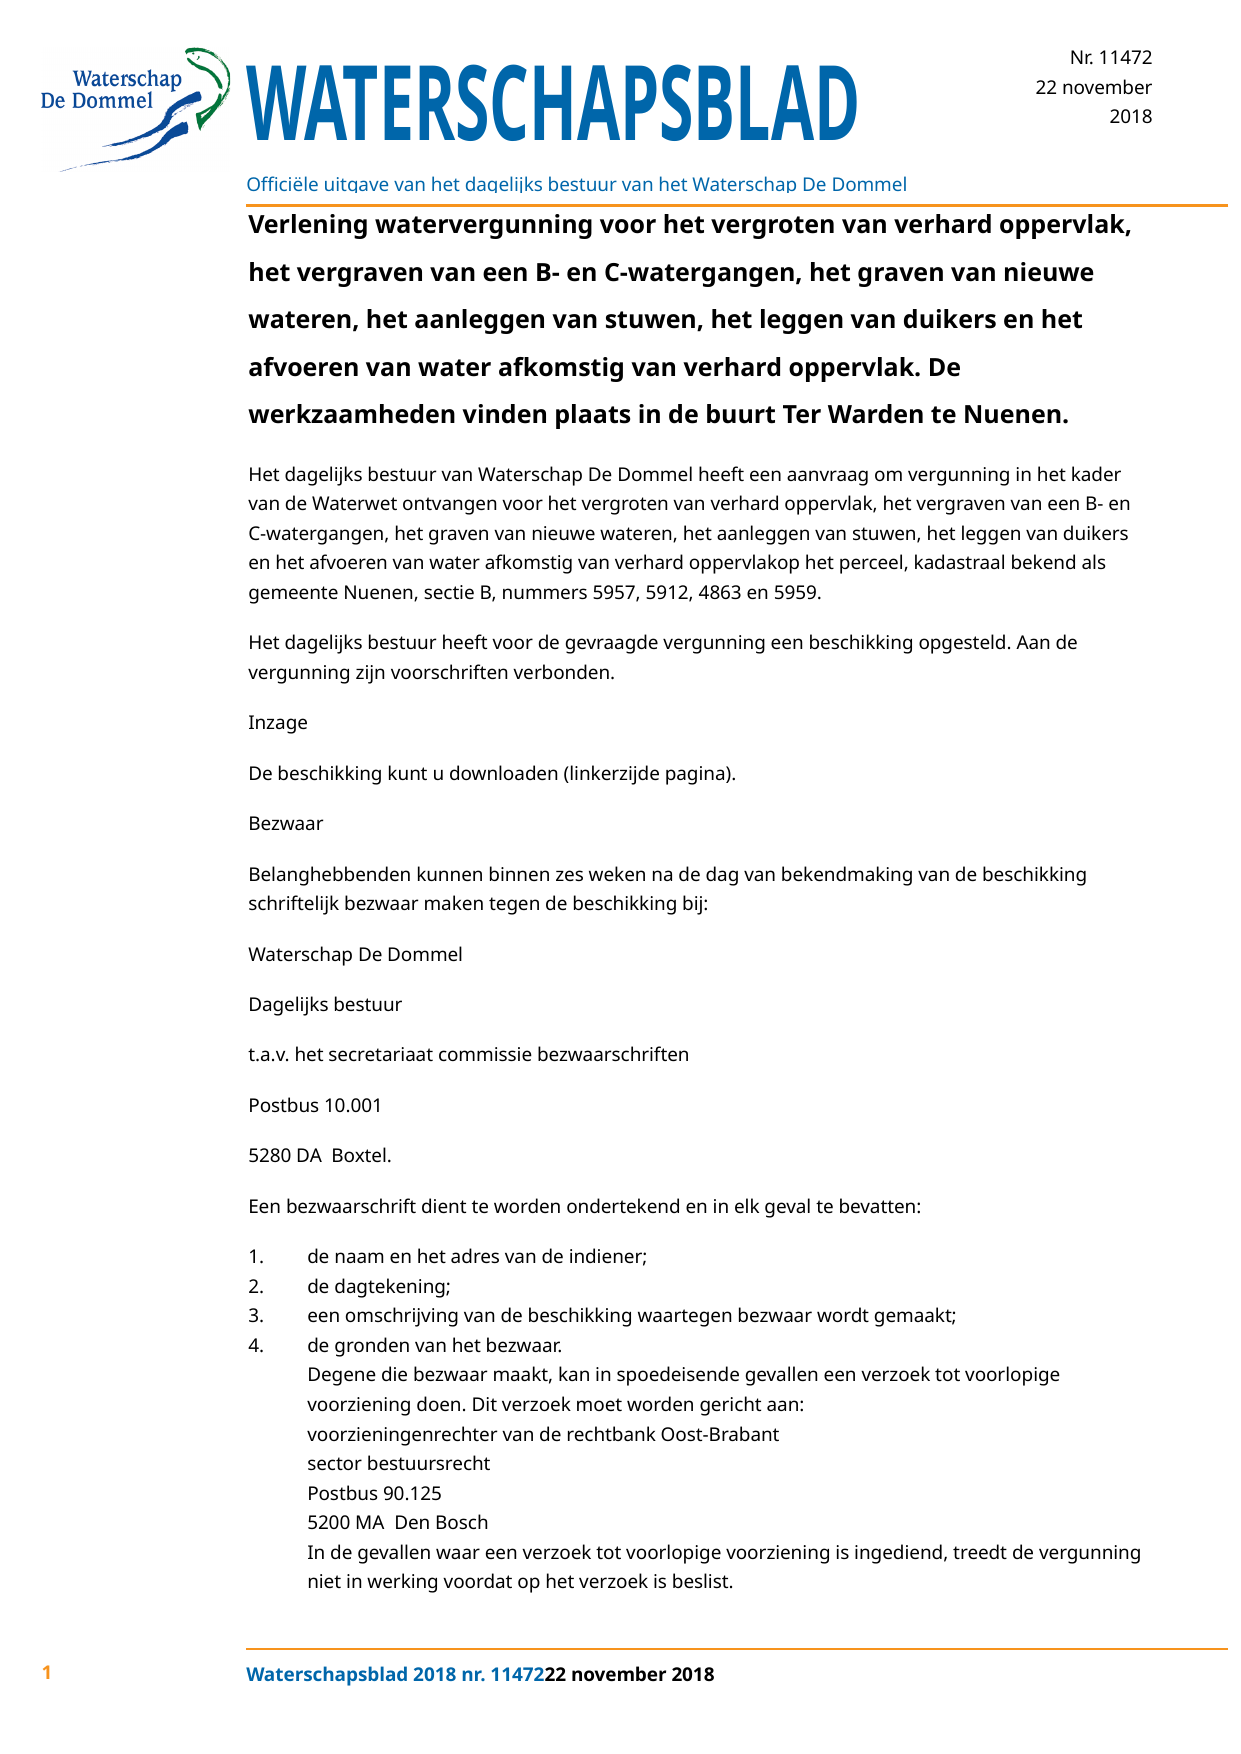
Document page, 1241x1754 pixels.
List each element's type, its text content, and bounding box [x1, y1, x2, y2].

text Het dagelijks bestuur van Waterschap De Dommel heeft een aanvraag om vergunning in het kader van de Waterwet ontvangen voor het vergroten van verhard oppervlak, het vergraven van een B- en C-watergangen, het graven van nieuwe wateren, het aanleggen van stuwen, het leggen van duikers en het afvoeren van water afkomstig van verhard oppervlakop het perceel, kadastraal bekend als gemeente Nuenen, sectie B, nummers 5957, 5912, 4863 en 5959. [248, 461, 1152, 605]
text Bezwaar [248, 810, 1152, 836]
list een omschrijving van de beschikking waartegen bezwaar wordt gemaakt; [248, 1302, 1152, 1328]
picture [41, 47, 231, 172]
text Inzage [248, 709, 1152, 735]
text Postbus 10.001 [248, 1092, 1152, 1118]
text Het dagelijks bestuur heeft voor de gevraagde vergunning een beschikking opgesteld. Aan de vergunning zijn voorschriften verbonden. [248, 629, 1152, 685]
text 5280 DA Boxtel. [248, 1142, 1152, 1168]
text De beschikking kunt u downloaden (linkerzijde pagina). [248, 760, 1152, 786]
text Waterschap De Dommel [248, 941, 1152, 966]
text Verlening watervergunning voor het vergroten van verhard oppervlak, het vergraven van een B- en C-watergangen, het graven van nieuwe wateren, het aanleggen van stuwen, het leggen van duikers en het afvoeren van water afkomstig van verhard oppervlak. De werkzaamheden vinden plaats in de buurt Ter Warden te Nuenen. [248, 207, 1152, 431]
list sector bestuursrecht [248, 1450, 1152, 1476]
text Een bezwaarschrift dient te worden ondertekend en in elk geval te bevatten: [248, 1193, 1152, 1218]
list 5200 MA Den Bosch [248, 1509, 1152, 1535]
text Belanghebbenden kunnen binnen zes weken na de dag van bekendmaking van de beschikking schriftelijk bezwaar maken tegen de beschikking bij: [248, 861, 1152, 916]
text t.a.v. het secretariaat commissie bezwaarschriften [248, 1042, 1152, 1067]
list de naam en het adres van de indiener; [248, 1243, 1152, 1269]
text Dagelijks bestuur [248, 991, 1152, 1017]
list de gronden van het bezwaar. [248, 1332, 1152, 1358]
list In de gevallen waar een verzoek tot voorlopige voorziening is ingediend, treedt de vergunning niet in werking voordat op het verzoek is beslist. [248, 1539, 1152, 1594]
list de dagtekening; [248, 1273, 1152, 1298]
list Degene die bezwaar maakt, kan in spoedeisende gevallen een verzoek tot voorlopige voorziening doen. Dit verzoek moet worden gericht aan: [248, 1362, 1152, 1417]
list Postbus 90.125 [248, 1480, 1152, 1506]
list voorzieningenrechter van de rechtbank Oost-Brabant [248, 1421, 1152, 1446]
